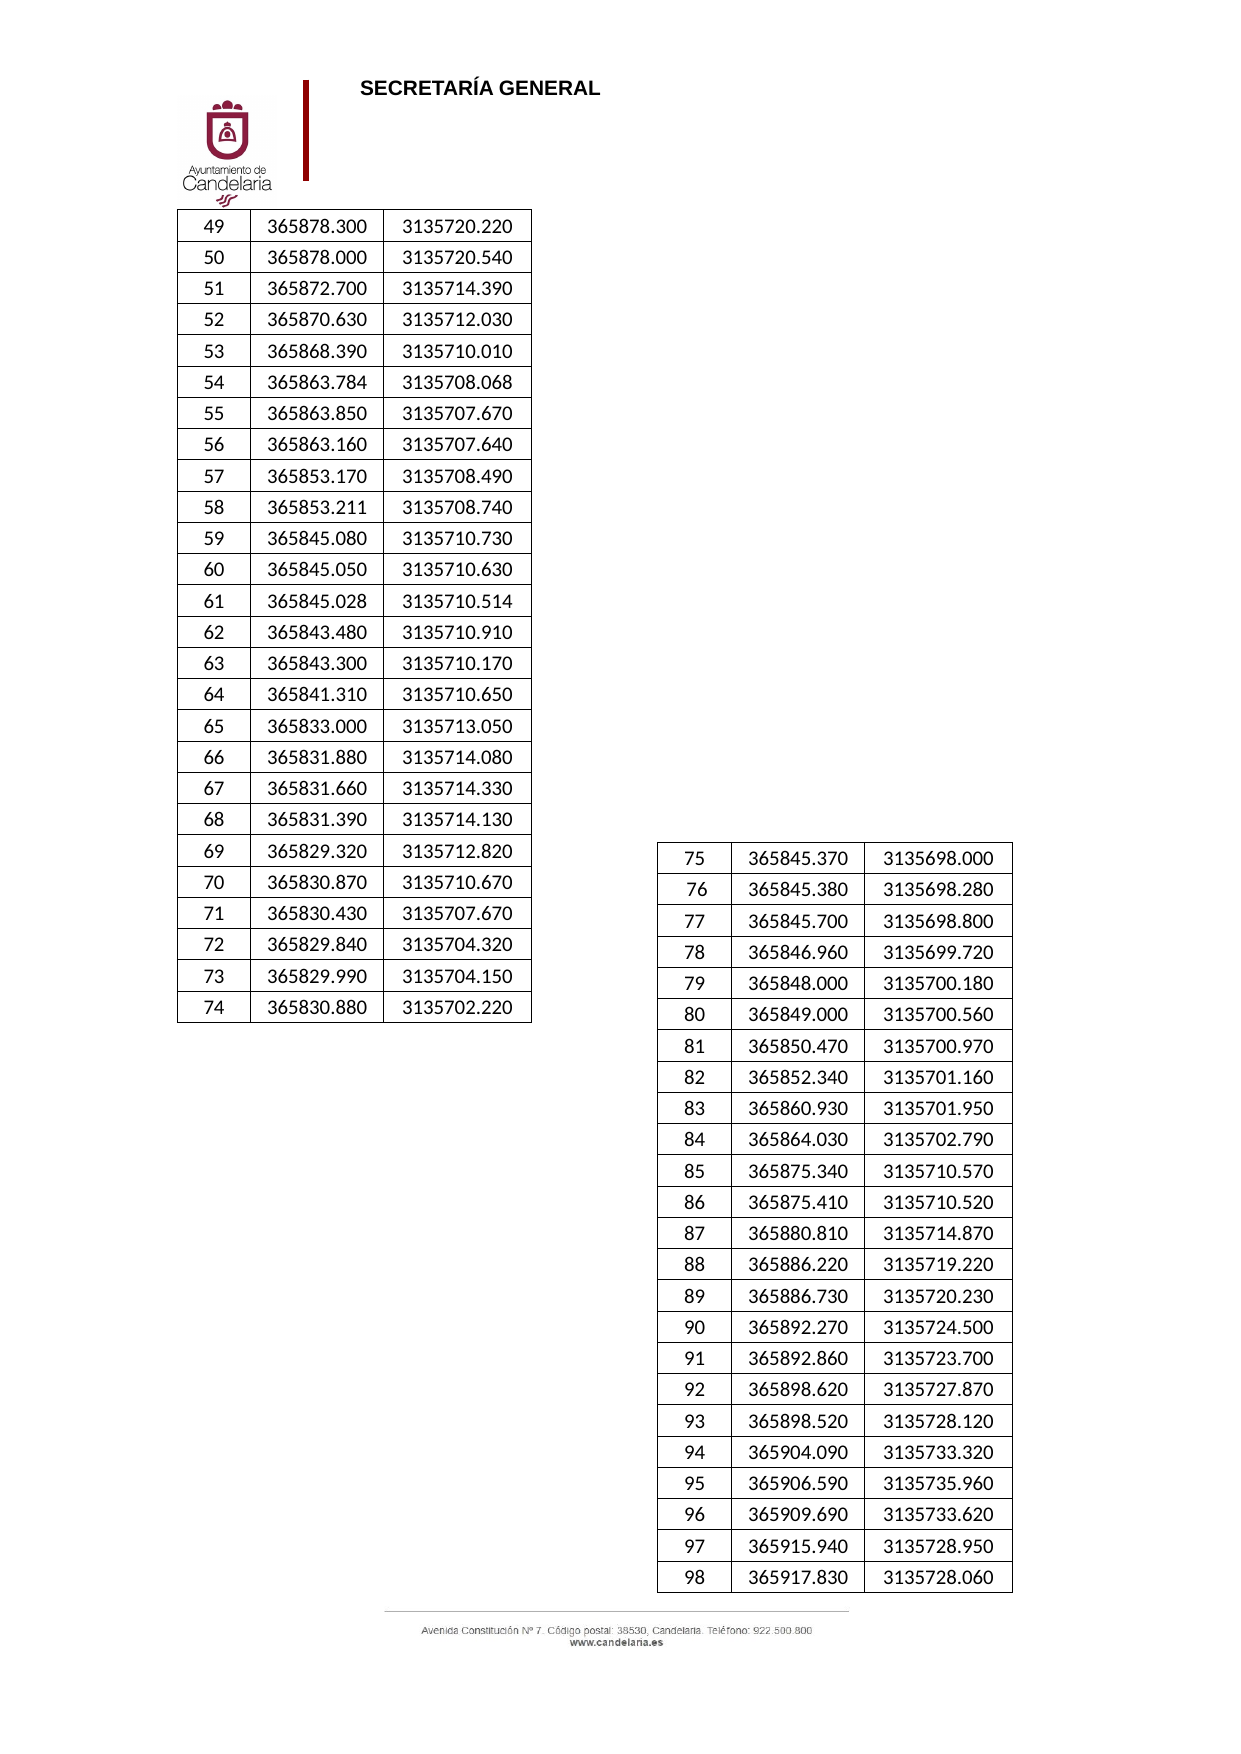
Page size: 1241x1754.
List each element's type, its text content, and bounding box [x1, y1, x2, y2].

table_header 75 [658, 843, 731, 873]
table_cell 67 [178, 773, 250, 803]
table_cell 89 [658, 1280, 731, 1311]
table_cell 61 [178, 585, 250, 616]
table_cell 3135701.950 [865, 1093, 1012, 1123]
table_cell 74 [178, 992, 250, 1022]
table_cell 58 [178, 492, 250, 522]
table_cell 365829.840 [251, 929, 383, 959]
table_cell 365875.410 [732, 1187, 864, 1217]
table_cell 3135700.180 [865, 968, 1012, 998]
table_cell 53 [178, 335, 250, 366]
table_cell 49 [178, 210, 250, 241]
table_cell 91 [658, 1343, 731, 1373]
table_cell 97 [658, 1530, 731, 1561]
table_cell 64 [178, 679, 250, 709]
table_cell 98 [658, 1562, 731, 1592]
table_cell 72 [178, 929, 250, 959]
table_cell 62 [178, 617, 250, 647]
table_cell 3135724.500 [865, 1312, 1012, 1342]
table_cell 3135710.650 [384, 679, 531, 709]
table_cell 3135710.630 [384, 554, 531, 584]
table_cell 3135714.330 [384, 773, 531, 803]
table_cell 82 [658, 1062, 731, 1092]
table_cell 3135704.150 [384, 960, 531, 991]
table_cell 55 [178, 398, 250, 428]
table_cell 365852.340 [732, 1062, 864, 1092]
table_cell 3135710.010 [384, 335, 531, 366]
table_cell 365915.940 [732, 1530, 864, 1561]
table_cell 365830.870 [251, 867, 383, 897]
table_cell 3135714.080 [384, 742, 531, 772]
table_cell 365863.784 [251, 367, 383, 397]
table_cell 365848.000 [732, 968, 864, 998]
table_cell 88 [658, 1249, 731, 1279]
table_cell 3135712.820 [384, 835, 531, 866]
table_cell 50 [178, 242, 250, 272]
table_cell 63 [178, 648, 250, 678]
table_cell 365917.830 [732, 1562, 864, 1592]
table_cell 365875.340 [732, 1155, 864, 1186]
table_cell 3135714.130 [384, 804, 531, 834]
table_cell 365860.930 [732, 1093, 864, 1123]
table_cell 73 [178, 960, 250, 991]
table_cell 3135707.640 [384, 429, 531, 459]
table_cell 3135720.540 [384, 242, 531, 272]
table_cell 3135702.790 [865, 1124, 1012, 1154]
table_cell 3135710.730 [384, 523, 531, 553]
table_cell 3135728.950 [865, 1530, 1012, 1561]
table_cell 3135708.740 [384, 492, 531, 522]
table_cell 365845.380 [732, 874, 864, 904]
table_cell 365904.090 [732, 1437, 864, 1467]
table_cell 3135710.170 [384, 648, 531, 678]
table_cell 3135701.160 [865, 1062, 1012, 1092]
table_cell 94 [658, 1437, 731, 1467]
table_cell 3135710.910 [384, 617, 531, 647]
table_cell 3135702.220 [384, 992, 531, 1022]
table_cell 365845.050 [251, 554, 383, 584]
table_cell 96 [658, 1499, 731, 1529]
table_cell 365831.660 [251, 773, 383, 803]
table_cell 54 [178, 367, 250, 397]
table_cell 3135723.700 [865, 1343, 1012, 1373]
table_cell 3135733.620 [865, 1499, 1012, 1529]
table_header 3135698.000 [865, 843, 1012, 873]
table_cell 365843.480 [251, 617, 383, 647]
table_cell 3135720.220 [384, 210, 531, 241]
table_cell 3135704.320 [384, 929, 531, 959]
table_cell 365886.730 [732, 1280, 864, 1311]
table_cell 70 [178, 867, 250, 897]
table_cell 3135728.120 [865, 1405, 1012, 1436]
table_cell 365830.880 [251, 992, 383, 1022]
table_cell 3135698.800 [865, 905, 1012, 936]
table_cell 365863.850 [251, 398, 383, 428]
table_cell 365831.880 [251, 742, 383, 772]
table_cell 3135698.280 [865, 874, 1012, 904]
table_cell 3135714.390 [384, 273, 531, 303]
table_cell 365898.520 [732, 1405, 864, 1436]
table_cell 3135699.720 [865, 937, 1012, 967]
table_cell 3135720.230 [865, 1280, 1012, 1311]
table_cell 3135708.068 [384, 367, 531, 397]
table_cell 51 [178, 273, 250, 303]
table_cell 365906.590 [732, 1468, 864, 1498]
table_cell 365841.310 [251, 679, 383, 709]
table_cell 365833.000 [251, 710, 383, 741]
table_cell 3135733.320 [865, 1437, 1012, 1467]
table_header 365845.370 [732, 843, 864, 873]
table_cell 365849.000 [732, 999, 864, 1029]
table_cell 365829.990 [251, 960, 383, 991]
table_cell 365870.630 [251, 304, 383, 334]
table_cell 3135714.870 [865, 1218, 1012, 1248]
table_cell 365829.320 [251, 835, 383, 866]
table_cell 365868.390 [251, 335, 383, 366]
table_cell 3135700.970 [865, 1030, 1012, 1061]
table_cell 83 [658, 1093, 731, 1123]
table_cell 3135700.560 [865, 999, 1012, 1029]
table_cell 95 [658, 1468, 731, 1498]
table_cell 84 [658, 1124, 731, 1154]
table_cell 365878.300 [251, 210, 383, 241]
table_cell 3135713.050 [384, 710, 531, 741]
table_cell 59 [178, 523, 250, 553]
table_cell 365878.000 [251, 242, 383, 272]
table_cell 3135710.520 [865, 1187, 1012, 1217]
table_cell 71 [178, 898, 250, 928]
table_cell 3135710.570 [865, 1155, 1012, 1186]
table_cell 76 [658, 874, 731, 904]
table_cell 78 [658, 937, 731, 967]
table_cell 3135707.670 [384, 398, 531, 428]
table_cell 365898.620 [732, 1374, 864, 1404]
table_cell 3135719.220 [865, 1249, 1012, 1279]
table_cell 365863.160 [251, 429, 383, 459]
table_cell 365872.700 [251, 273, 383, 303]
table_cell 365880.810 [732, 1218, 864, 1248]
table_cell 80 [658, 999, 731, 1029]
table_cell 3135708.490 [384, 460, 531, 491]
table_cell 365830.430 [251, 898, 383, 928]
table_cell 77 [658, 905, 731, 936]
table_cell 365831.390 [251, 804, 383, 834]
table_cell 3135735.960 [865, 1468, 1012, 1498]
table_cell 365843.300 [251, 648, 383, 678]
table_cell 365892.860 [732, 1343, 864, 1373]
table_cell 365845.028 [251, 585, 383, 616]
table_cell 3135707.670 [384, 898, 531, 928]
table_cell 93 [658, 1405, 731, 1436]
table_cell 56 [178, 429, 250, 459]
table_cell 365850.470 [732, 1030, 864, 1061]
table_cell 365909.690 [732, 1499, 864, 1529]
table_cell 66 [178, 742, 250, 772]
table_cell 3135727.870 [865, 1374, 1012, 1404]
table_cell 365853.170 [251, 460, 383, 491]
table_cell 365846.960 [732, 937, 864, 967]
table_cell 3135728.060 [865, 1562, 1012, 1592]
table_cell 365845.700 [732, 905, 864, 936]
table_cell 79 [658, 968, 731, 998]
table_cell 65 [178, 710, 250, 741]
table_cell 68 [178, 804, 250, 834]
table_cell 69 [178, 835, 250, 866]
table_cell 90 [658, 1312, 731, 1342]
table_cell 365864.030 [732, 1124, 864, 1154]
table_cell 3135712.030 [384, 304, 531, 334]
table_cell 87 [658, 1218, 731, 1248]
table_cell 92 [658, 1374, 731, 1404]
table_cell 52 [178, 304, 250, 334]
table_cell 3135710.670 [384, 867, 531, 897]
table_cell 3135710.514 [384, 585, 531, 616]
table_cell 57 [178, 460, 250, 491]
table_cell 85 [658, 1155, 731, 1186]
table_cell 81 [658, 1030, 731, 1061]
table_cell 365853.211 [251, 492, 383, 522]
table_cell 365892.270 [732, 1312, 864, 1342]
table_cell 60 [178, 554, 250, 584]
table_cell 365845.080 [251, 523, 383, 553]
table_cell 365886.220 [732, 1249, 864, 1279]
table_cell 86 [658, 1187, 731, 1217]
